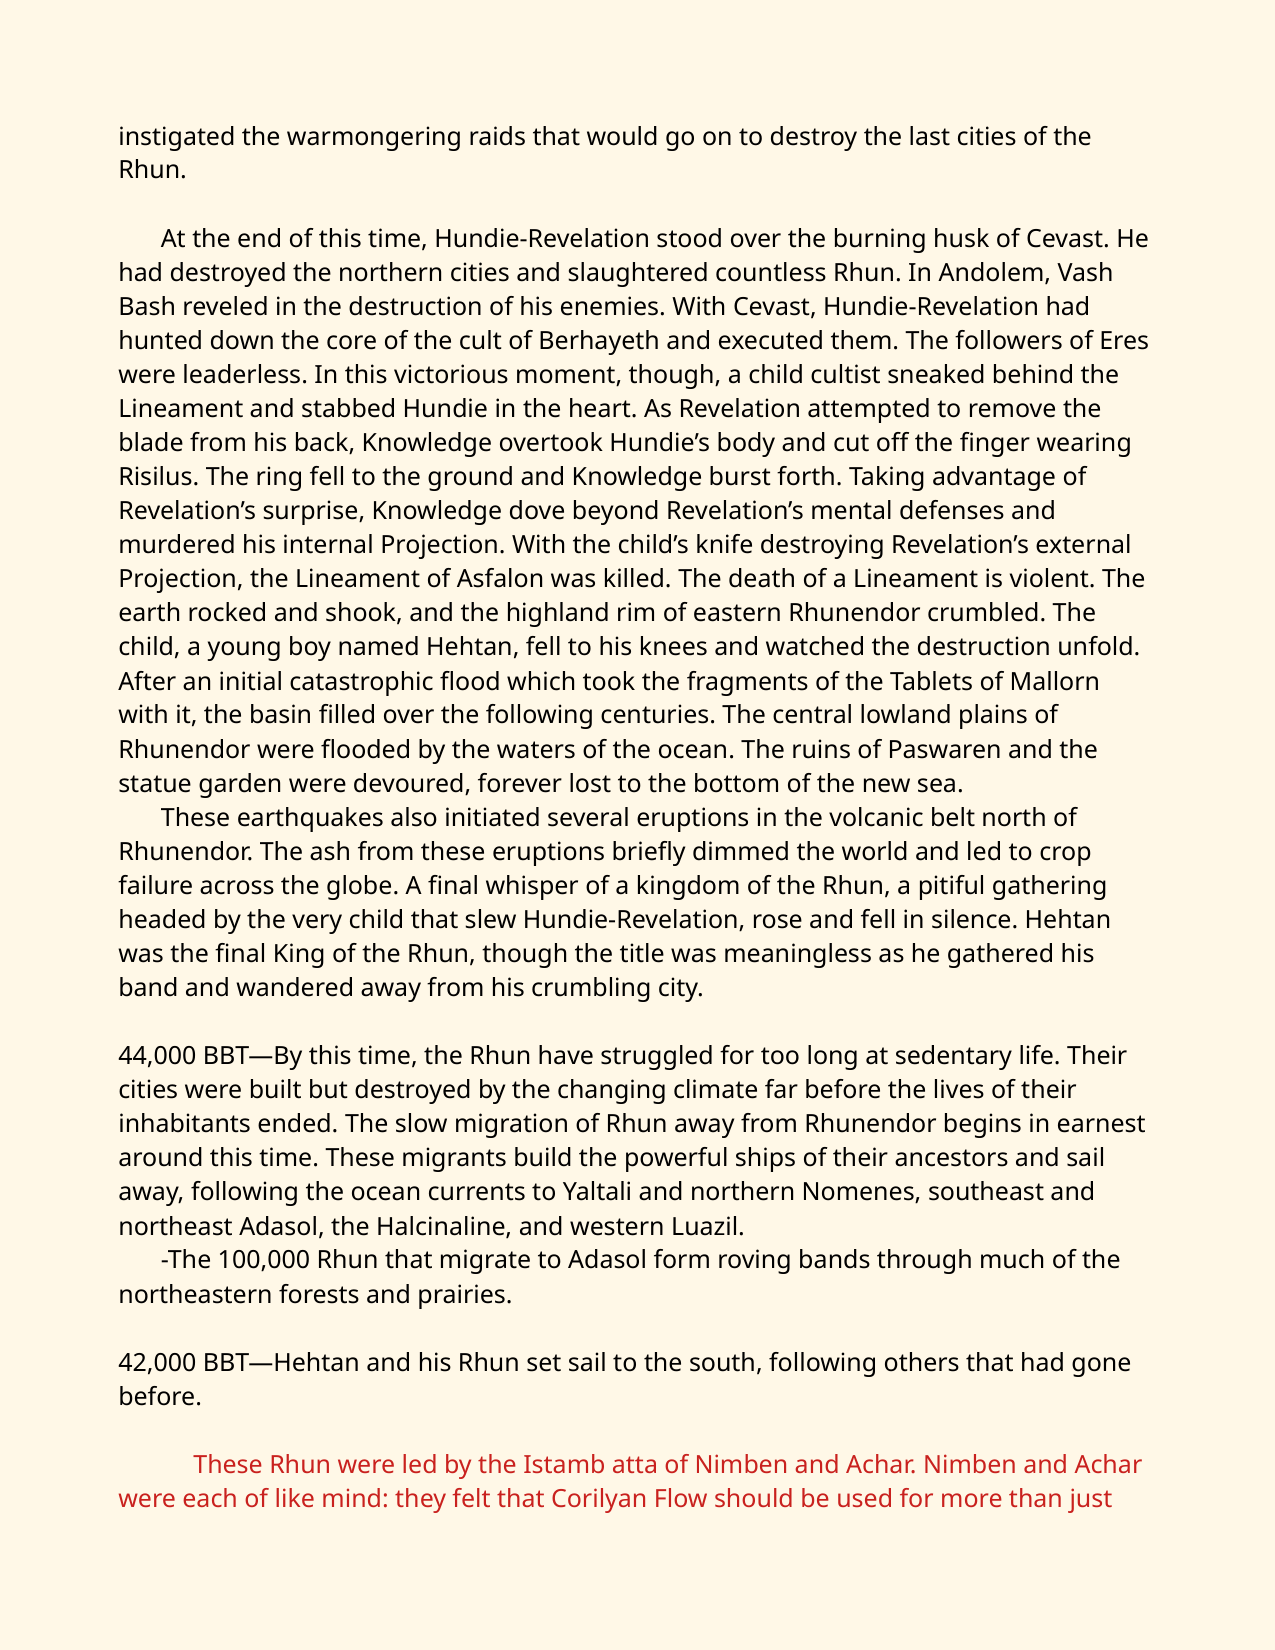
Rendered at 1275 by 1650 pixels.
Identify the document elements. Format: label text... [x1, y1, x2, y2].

text -The 100,000 Rhun that migrate to Adasol form roving bands through much of the northeastern forests and prairies. [118, 1242, 1157, 1310]
text instigated the warmongering raids that would go on to destroy the last cities of the Rhun. [118, 118, 1157, 186]
text These Rhun were led by the Istamb atta of Nimben and Achar. Nimben and Achar were each of like mind: they felt that Corilyan Flow should be used for more than just [118, 1447, 1157, 1515]
text 44,000 BBT—By this time, the Rhun have struggled for too long at sedentary life. Their cities were built but destroyed by the changing climate far before the lives of their inhabitants ended. The slow migration of Rhun away from Rhunendor begins in earnest around this time. These migrants build the powerful ships of their ancestors and sail away, following the ocean currents to Yaltali and northern Nomenes, southeast and northeast Adasol, the Halcinaline, and western Luazil. [118, 1038, 1157, 1242]
text 42,000 BBT—Hehtan and his Rhun set sail to the south, following others that had gone before. [118, 1344, 1157, 1412]
text At the end of this time, Hundie-Revelation stood over the burning husk of Cevast. He had destroyed the northern cities and slaughtered countless Rhun. In Andolem, Vash Bash reveled in the destruction of his enemies. With Cevast, Hundie-Revelation had hunted down the core of the cult of Berhayeth and executed them. The followers of Eres were leaderless. In this victorious moment, though, a child cultist sneaked behind the Lineament and stabbed Hundie in the heart. As Revelation attempted to remove the blade from his back, Knowledge overtook Hundie’s body and cut off the finger wearing Risilus. The ring fell to the ground and Knowledge burst forth. Taking advantage of Revelation’s surprise, Knowledge dove beyond Revelation’s mental defenses and murdered his internal Projection. With the child’s knife destroying Revelation’s external Projection, the Lineament of Asfalon was killed. The death of a Lineament is violent. The earth rocked and shook, and the highland rim of eastern Rhunendor crumbled. The child, a young boy named Hehtan, fell to his knees and watched the destruction unfold. After an initial catastrophic flood which took the fragments of the Tablets of Mallorn with it, the basin filled over the following centuries. The central lowland plains of Rhunendor were flooded by the waters of the ocean. The ruins of Paswaren and the statue garden were devoured, forever lost to the bottom of the new sea. [118, 220, 1157, 799]
text These earthquakes also initiated several eruptions in the volcanic belt north of Rhunendor. The ash from these eruptions briefly dimmed the world and led to crop failure across the globe. A final whisper of a kingdom of the Rhun, a pitiful gathering headed by the very child that slew Hundie-Revelation, rose and fell in silence. Hehtan was the final King of the Rhun, though the title was meaningless as he gathered his band and wandered away from his crumbling city. [118, 799, 1157, 1004]
